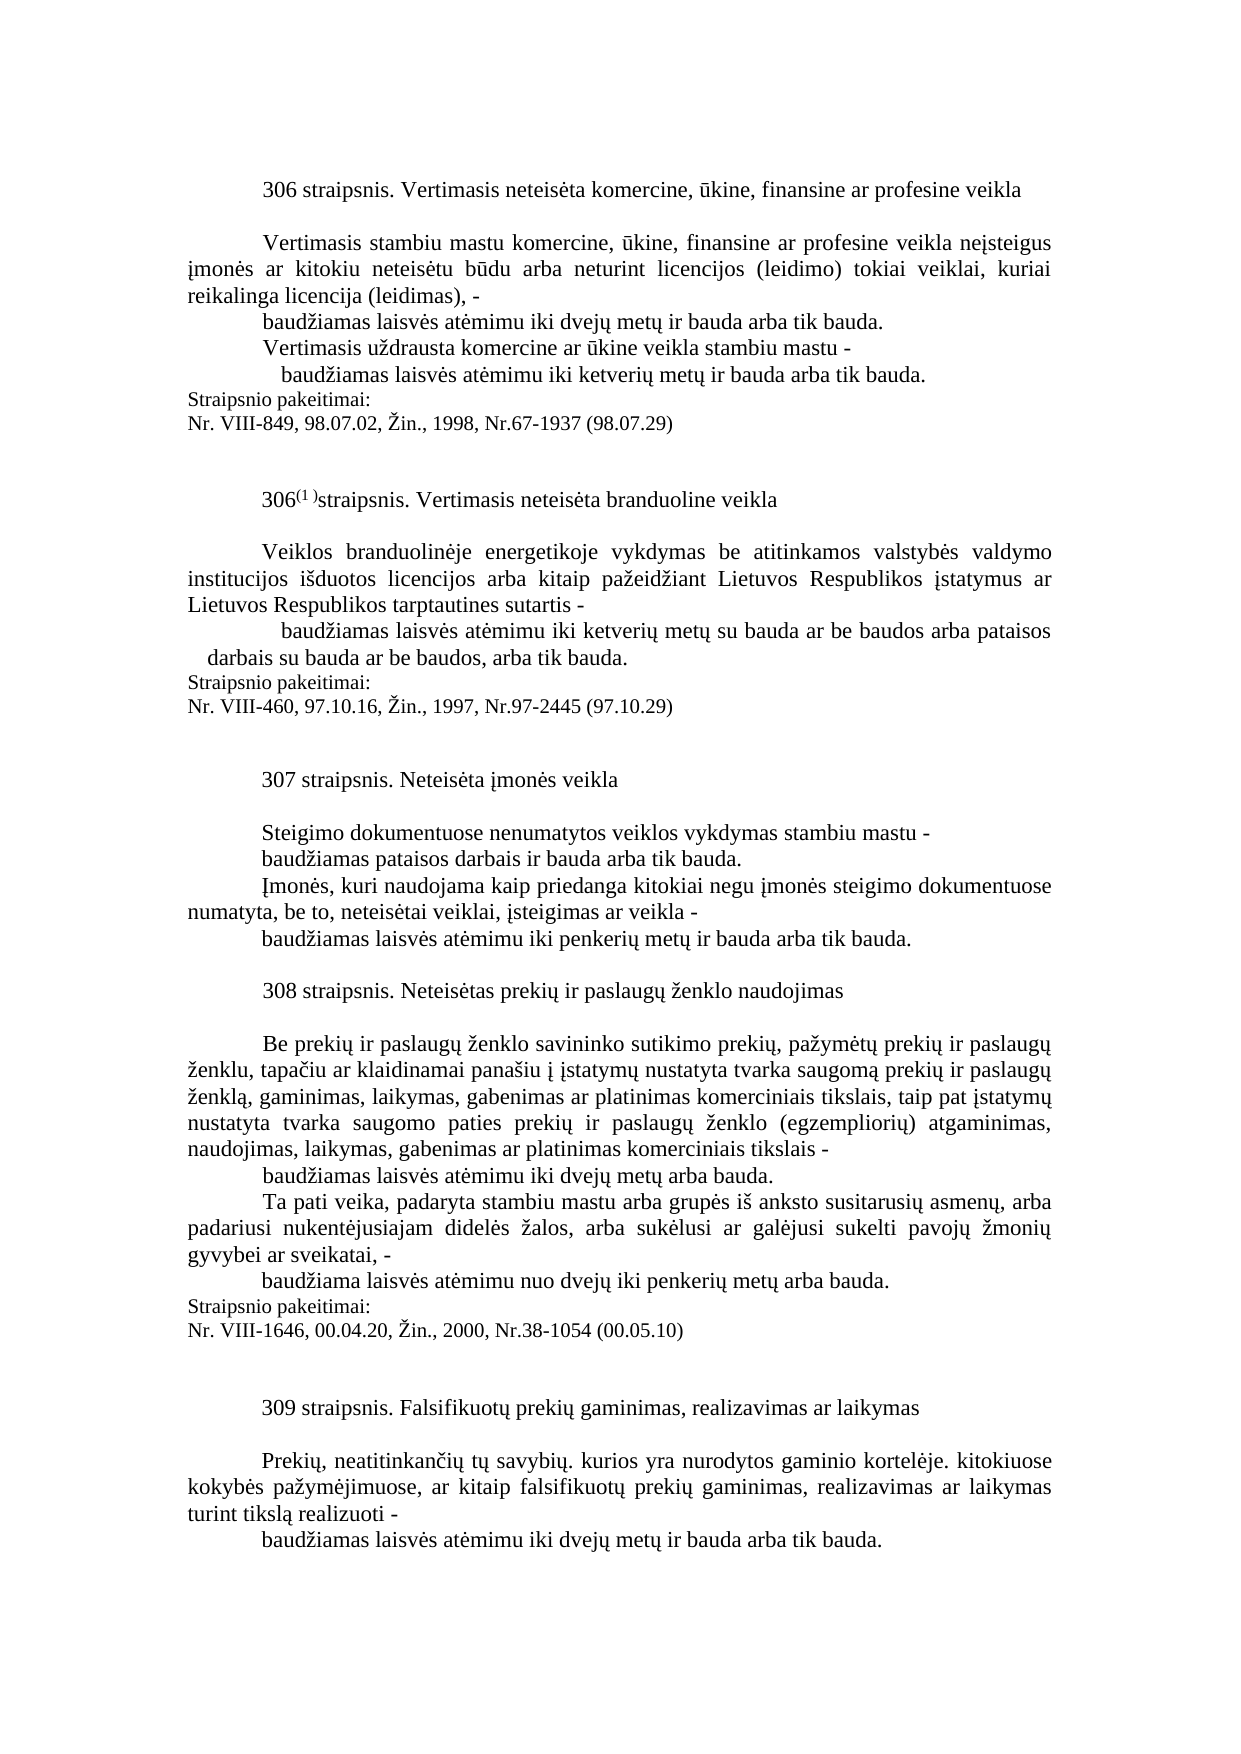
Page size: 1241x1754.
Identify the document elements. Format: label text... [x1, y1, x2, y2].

text Straipsnio pakeitimai: [187, 387, 1053, 411]
text baudžiamas pataisos darbais ir bauda arba tik bauda. [187, 846, 1053, 872]
text baudžiamas laisvės atėmimu iki ketverių metų ir bauda arba tik bauda. [207, 361, 1053, 387]
text Veiklos branduolinėje energetikoje vykdymas be atitinkamos valstybės valdymo institucijos išduotos licencijos arba kitaip pažeidžiant Lietuvos Respublikos įstatymus ar Lietuvos Respublikos tarptautines sutartis - [187, 538, 1053, 617]
text Vertimasis uždrausta komercine ar ūkine veikla stambiu mastu - [187, 334, 1053, 361]
text Įmonės, kuri naudojama kaip priedanga kitokiai negu įmonės steigimo dokumentuose numatyta, be to, neteisėtai veiklai, įsteigimas ar veikla - [187, 872, 1053, 924]
text Prekių, neatitinkančių tų savybių. kurios yra nurodytos gaminio kortelėje. kitokiuose kokybės pažymėjimuose, ar kitaip falsifikuotų prekių gaminimas, realizavimas ar laikymas turint tikslą realizuoti - [187, 1447, 1053, 1526]
text baudžiamas laisvės atėmimu iki ketverių metų su bauda ar be baudos arba pataisos darbais su bauda ar be baudos, arba tik bauda. [207, 617, 1053, 670]
text 308 straipsnis. Neteisėtas prekių ir paslaugų ženklo naudojimas [187, 977, 1053, 1004]
text baudžiama laisvės atėmimu nuo dvejų iki penkerių metų arba bauda. [187, 1267, 1053, 1293]
text Be prekių ir paslaugų ženklo savininko sutikimo prekių, pažymėtų prekių ir paslaugų ženklu, tapačiu ar klaidinamai panašiu į įstatymų nustatyta tvarka saugomą prekių ir paslaugų ženklą, gaminimas, laikymas, gabenimas ar platinimas komerciniais tikslais, taip pat įstatymų nustatyta tvarka saugomo paties prekių ir paslaugų ženklo (egzempliorių) atgaminimas, naudojimas, laikymas, gabenimas ar platinimas komerciniais tikslais - [187, 1030, 1053, 1162]
text 307 straipsnis. Neteisėta įmonės veikla [207, 766, 1053, 793]
text baudžiamas laisvės atėmimu iki penkerių metų ir bauda arba tik bauda. [187, 924, 1053, 951]
text Nr. VIII-1646, 00.04.20, Žin., 2000, Nr.38-1054 (00.05.10) [187, 1318, 1053, 1342]
text Straipsnio pakeitimai: [187, 670, 1053, 694]
text baudžiamas laisvės atėmimu iki dvejų metų arba bauda. [187, 1162, 1053, 1188]
text Steigimo dokumentuose nenumatytos veiklos vykdymas stambiu mastu - [187, 819, 1053, 846]
text Nr. VIII-849, 98.07.02, Žin., 1998, Nr.67-1937 (98.07.29) [187, 411, 1053, 435]
text 309 straipsnis. Falsifikuotų prekių gaminimas, realizavimas ar laikymas [261, 1394, 1053, 1421]
text baudžiamas laisvės atėmimu iki dvejų metų ir bauda arba tik bauda. [187, 1526, 1053, 1552]
text Nr. VIII-460, 97.10.16, Žin., 1997, Nr.97-2445 (97.10.29) [187, 694, 1053, 718]
text 306 straipsnis. Vertimasis neteisėta komercine, ūkine, finansine ar profesine veikla [262, 176, 1053, 203]
text Ta pati veika, padaryta stambiu mastu arba grupės iš anksto susitarusių asmenų, arba padariusi nukentėjusiajam didelės žalos, arba sukėlusi ar galėjusi sukelti pavojų žmonių gyvybei ar sveikatai, - [187, 1188, 1053, 1267]
text Straipsnio pakeitimai: [187, 1293, 1053, 1318]
text baudžiamas laisvės atėmimu iki dvejų metų ir bauda arba tik bauda. [187, 308, 1053, 334]
text 306(1 )straipsnis. Vertimasis neteisėta branduoline veikla [187, 486, 1053, 512]
text Vertimasis stambiu mastu komercine, ūkine, finansine ar profesine veikla neįsteigus įmonės ar kitokiu neteisėtu būdu arba neturint licencijos (leidimo) tokiai veiklai, kuriai reikalinga licencija (leidimas), - [187, 229, 1053, 308]
